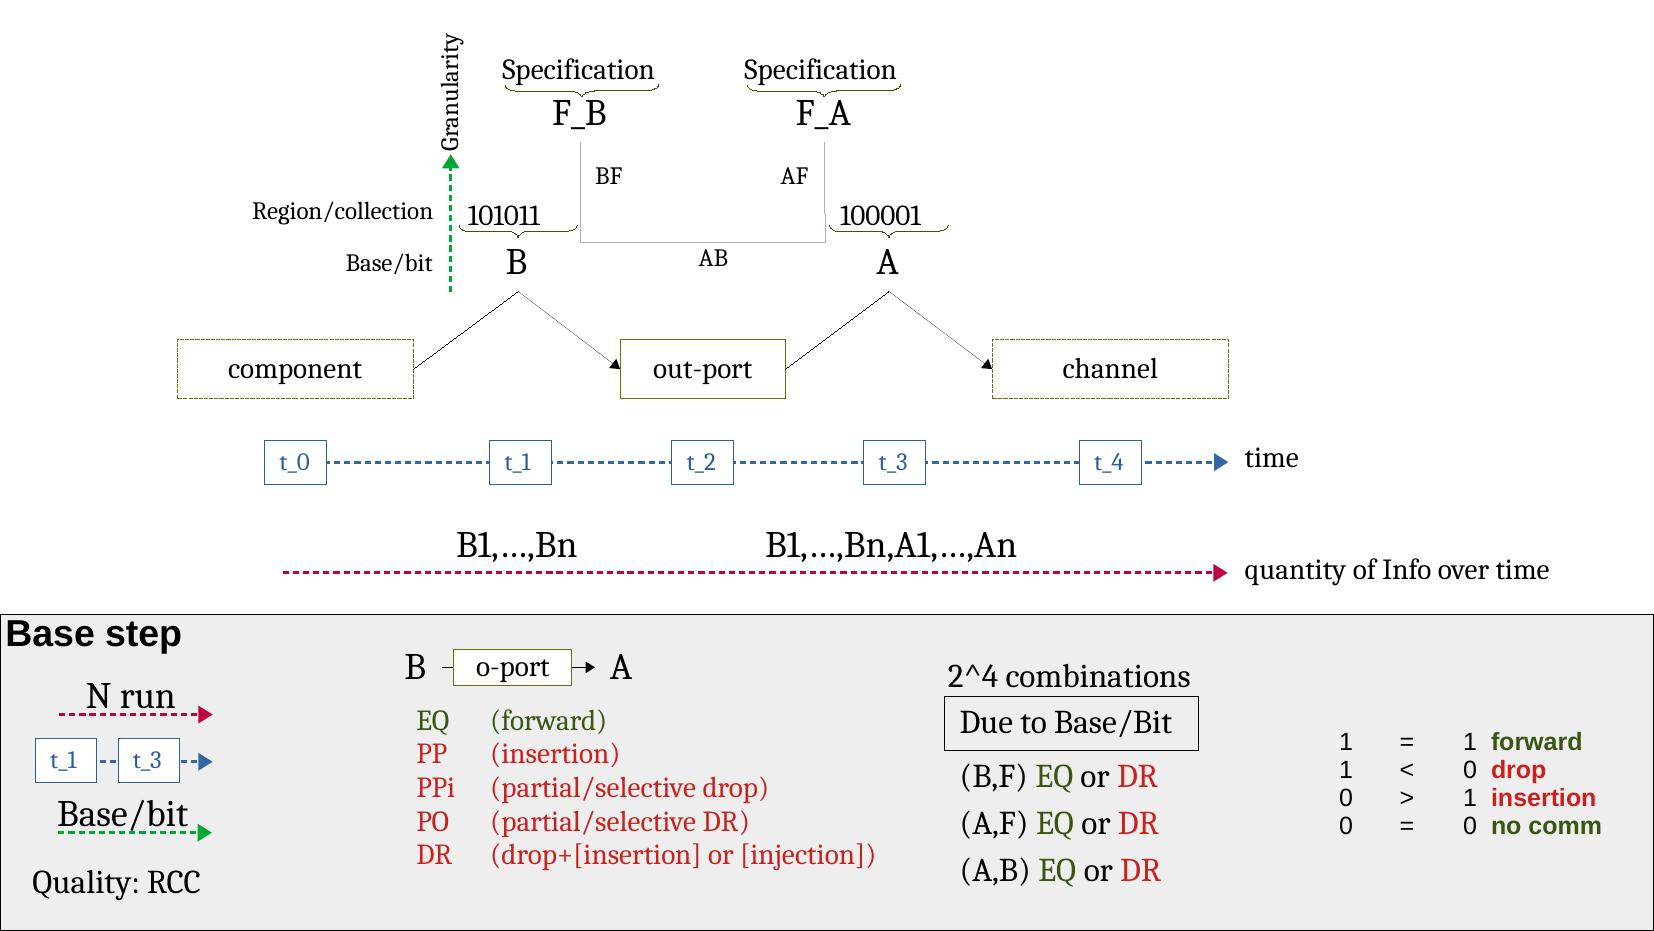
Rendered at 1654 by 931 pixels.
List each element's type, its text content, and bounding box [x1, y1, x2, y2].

text_box t_1 [35, 738, 97, 783]
text_box Region/collection [237, 189, 457, 234]
text_box 1 forward 0 drop 1 insertion 0 no comm [1448, 720, 1654, 848]
text_box B1,…,Bn,A1,…,An [750, 516, 1052, 575]
text_box t_1 [489, 440, 552, 485]
text_box BF [580, 154, 639, 199]
text_box o-port [453, 649, 572, 686]
text_box A [861, 242, 917, 293]
text_box Due to Base/Bit [944, 704, 1199, 751]
text_box Granularity [428, 12, 473, 167]
text_box = < > = [1384, 720, 1429, 848]
text_box time [1229, 433, 1512, 491]
text_box (A,B) EQ or DR [944, 843, 1185, 898]
text_box N run [70, 667, 192, 727]
text_box Base/bit [330, 241, 453, 286]
text_box quantity of Info over time [1229, 545, 1578, 603]
text_box Base step [0, 604, 198, 662]
text_box out-port [620, 339, 786, 399]
text_box F_A [780, 95, 868, 143]
text_box EQ (forward) PP (insertion) PPi (partial/selective drop) PO (partial/selective DR) DR (drop+[insertion] or [injection]) [401, 696, 910, 883]
text_box 100001 [825, 192, 953, 242]
text_box [0, 614, 1654, 931]
text_box channel [992, 339, 1229, 399]
text_box Quality: RCC [17, 855, 249, 910]
text_box 2^4 combinations [933, 649, 1223, 704]
text_box A [594, 637, 650, 696]
text_box Specification [487, 45, 680, 95]
text_box AB [683, 236, 745, 281]
text_box t_2 [671, 440, 734, 485]
text_box AF [765, 154, 825, 199]
text_box t_3 [863, 440, 926, 485]
text_box Specification [729, 45, 922, 95]
text_box B [389, 637, 443, 697]
text_box F_B [537, 95, 625, 143]
text_box 1 1 0 0 [1324, 720, 1368, 848]
text_box component [177, 339, 414, 399]
text_box t_0 [264, 440, 327, 485]
text_box t_3 [118, 738, 180, 783]
text_box Base/bit [42, 785, 210, 845]
text_box (B,F) EQ or DR [944, 751, 1182, 804]
text_box (A,F) EQ or DR [944, 797, 1183, 843]
text_box B1,…,Bn [441, 516, 603, 579]
text_box 101011 [453, 192, 580, 242]
text_box t_4 [1079, 440, 1142, 485]
text_box B [490, 242, 546, 293]
